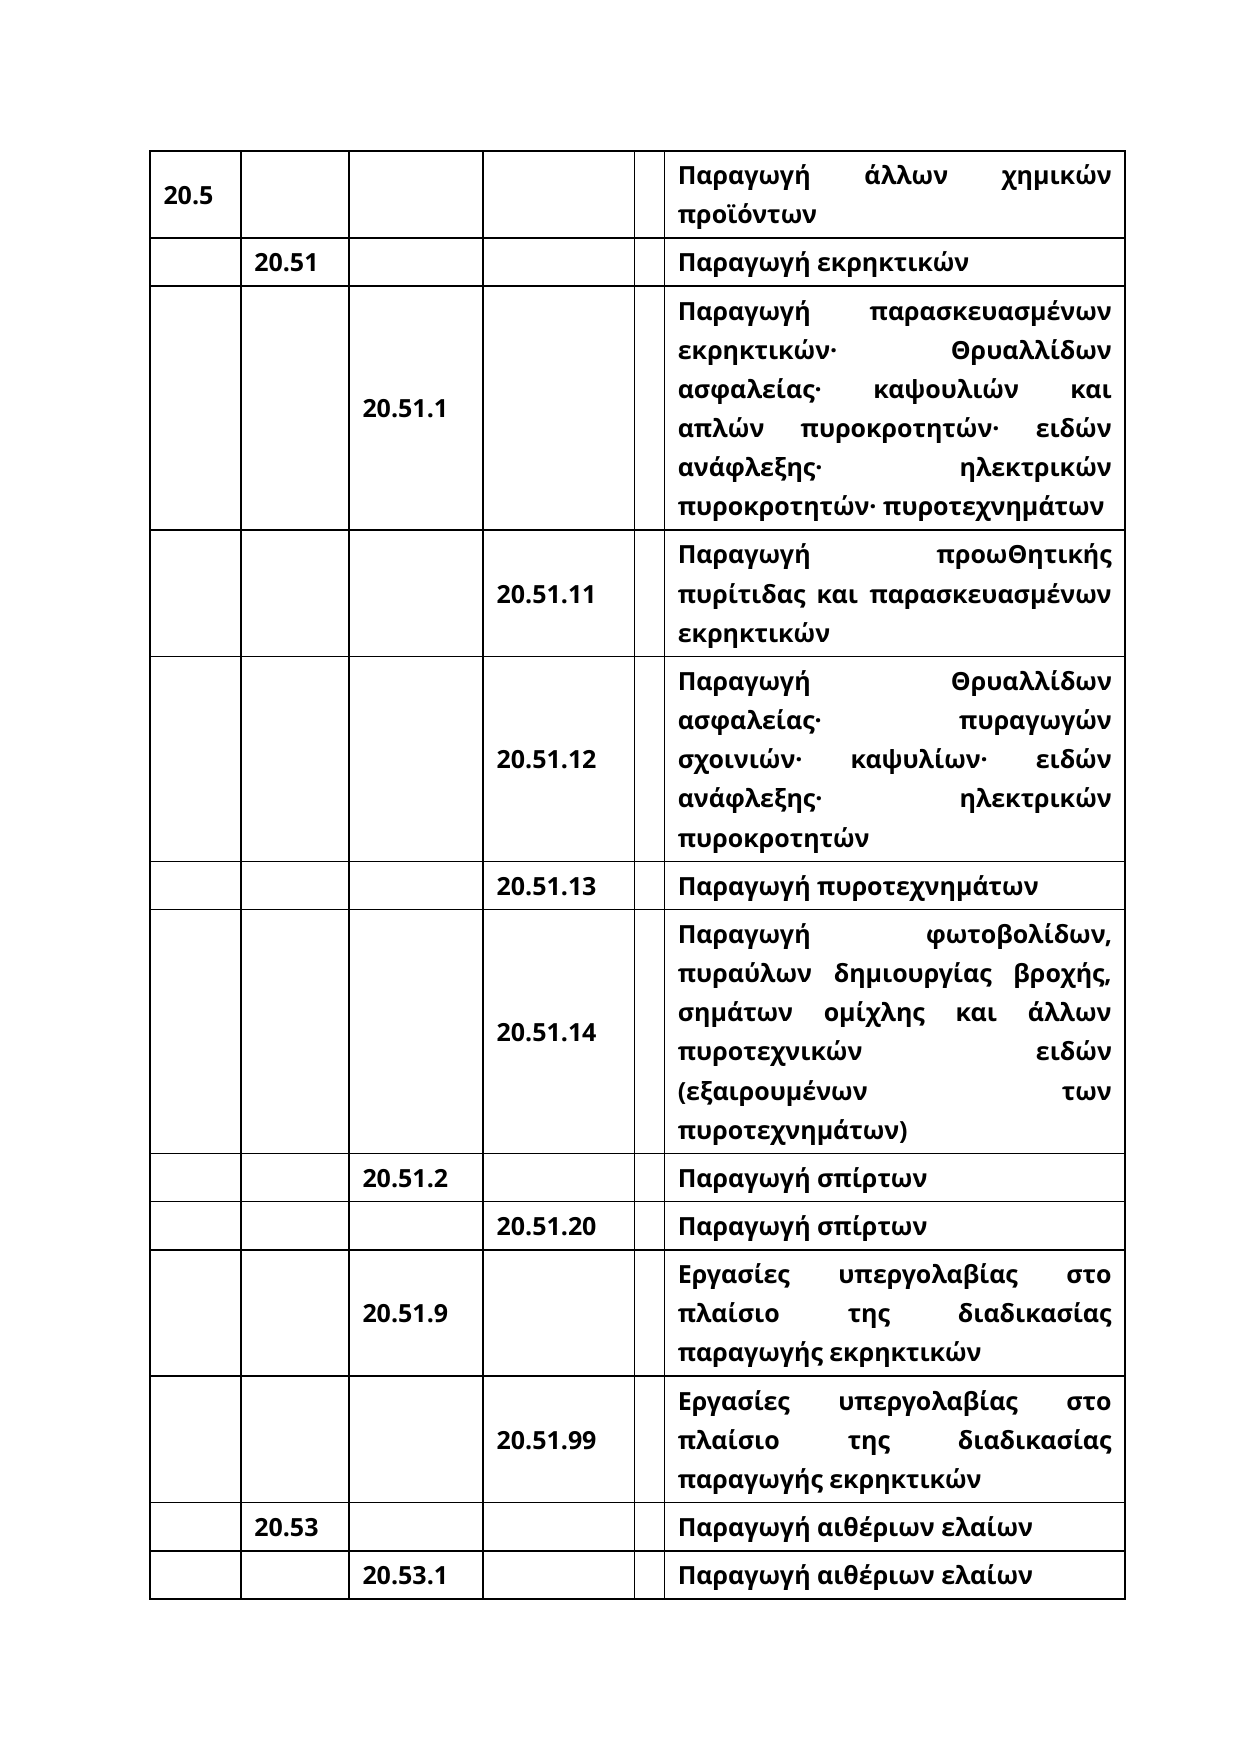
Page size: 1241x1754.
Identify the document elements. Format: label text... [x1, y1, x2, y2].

table_cell Εργασίες υπεργολαβίας στο πλαίσιο της διαδικασίας παραγωγής εκρηκτικών [665, 1377, 1124, 1502]
table_cell [242, 1202, 348, 1249]
table_cell 20.51.12 [484, 657, 634, 861]
table_cell [151, 862, 240, 909]
table_cell [151, 910, 240, 1153]
table_cell [151, 1251, 240, 1375]
table_cell [151, 1552, 240, 1598]
table_cell 20.5 [151, 152, 240, 237]
table_cell [350, 657, 482, 861]
table_cell [635, 1202, 664, 1249]
table_cell [635, 152, 664, 237]
table_cell Παραγωγή σπίρτων [665, 1202, 1124, 1249]
table_cell 20.51.2 [350, 1154, 482, 1201]
table_cell [151, 287, 240, 529]
table_cell [635, 1377, 664, 1502]
table_cell Παραγωγή αιθέριων ελαίων [665, 1503, 1124, 1550]
table_cell 20.51.13 [484, 862, 634, 909]
table_cell [484, 152, 634, 237]
table_cell 20.51.20 [484, 1202, 634, 1249]
table_cell 20.51.11 [484, 531, 634, 656]
table_cell [151, 657, 240, 861]
table_cell 20.53.1 [350, 1552, 482, 1598]
table_cell [635, 1552, 664, 1598]
table_cell [350, 1202, 482, 1249]
table_cell [350, 152, 482, 237]
table_cell [350, 862, 482, 909]
table_cell [242, 862, 348, 909]
table_cell [635, 239, 664, 285]
table_cell [242, 657, 348, 861]
table_cell Παραγωγή προωΘητικής πυρίτιδας και παρασκευασμένων εκρηκτικών [665, 531, 1124, 656]
table_cell [151, 1202, 240, 1249]
table_cell Παραγωγή φωτοβολίδων, πυραύλων δημιουργίας βροχής, σημάτων ομίχλης και άλλων πυροτεχνικών ειδών (εξαιρουμένων των πυροτεχνημάτων) [665, 910, 1124, 1153]
table_cell Παραγωγή σπίρτων [665, 1154, 1124, 1201]
table_cell [635, 1154, 664, 1201]
table_cell [151, 1154, 240, 1201]
table_cell Εργασίες υπεργολαβίας στο πλαίσιο της διαδικασίας παραγωγής εκρηκτικών [665, 1251, 1124, 1375]
table_cell [484, 287, 634, 529]
table_cell Παραγωγή αιθέριων ελαίων [665, 1552, 1124, 1598]
table_cell [151, 531, 240, 656]
table_cell [151, 1503, 240, 1550]
table_cell [350, 239, 482, 285]
table_cell Παραγωγή άλλων χημικών προϊόντων [665, 152, 1124, 237]
table_cell [350, 1503, 482, 1550]
table_cell [635, 287, 664, 529]
table_cell 20.51.99 [484, 1377, 634, 1502]
table_cell [484, 1503, 634, 1550]
table_cell [484, 239, 634, 285]
table_cell [242, 1377, 348, 1502]
table_cell Παραγωγή Θρυαλλίδων ασφαλείας· πυραγωγών σχοινιών· καψυλίων· ειδών ανάφλεξης· ηλεκτρικών πυροκροτητών [665, 657, 1124, 861]
table_cell [635, 862, 664, 909]
table_cell 20.51.1 [350, 287, 482, 529]
table_cell Παραγωγή εκρηκτικών [665, 239, 1124, 285]
table_cell [242, 910, 348, 1153]
table_cell [484, 1251, 634, 1375]
table_cell [242, 1154, 348, 1201]
table_cell [151, 239, 240, 285]
table_cell 20.53 [242, 1503, 348, 1550]
table_cell [350, 531, 482, 656]
table_cell [635, 910, 664, 1153]
table_cell [242, 152, 348, 237]
table_cell [350, 910, 482, 1153]
table_cell [635, 531, 664, 656]
table_cell [350, 1377, 482, 1502]
table_cell [242, 531, 348, 656]
table_cell 20.51 [242, 239, 348, 285]
table_cell 20.51.14 [484, 910, 634, 1153]
table_cell [484, 1552, 634, 1598]
table_cell [242, 1552, 348, 1598]
table_cell [635, 657, 664, 861]
table_cell Παραγωγή παρασκευασμένων εκρηκτικών· Θρυαλλίδων ασφαλείας· καψουλιών και απλών πυροκροτητών· ειδών ανάφλεξης· ηλεκτρικών πυροκροτητών· πυροτεχνημάτων [665, 287, 1124, 529]
table_cell [484, 1154, 634, 1201]
table_cell Παραγωγή πυροτεχνημάτων [665, 862, 1124, 909]
table_cell [635, 1251, 664, 1375]
table_cell [151, 1377, 240, 1502]
table_cell [242, 287, 348, 529]
table_cell [635, 1503, 664, 1550]
table_cell [242, 1251, 348, 1375]
table_cell 20.51.9 [350, 1251, 482, 1375]
